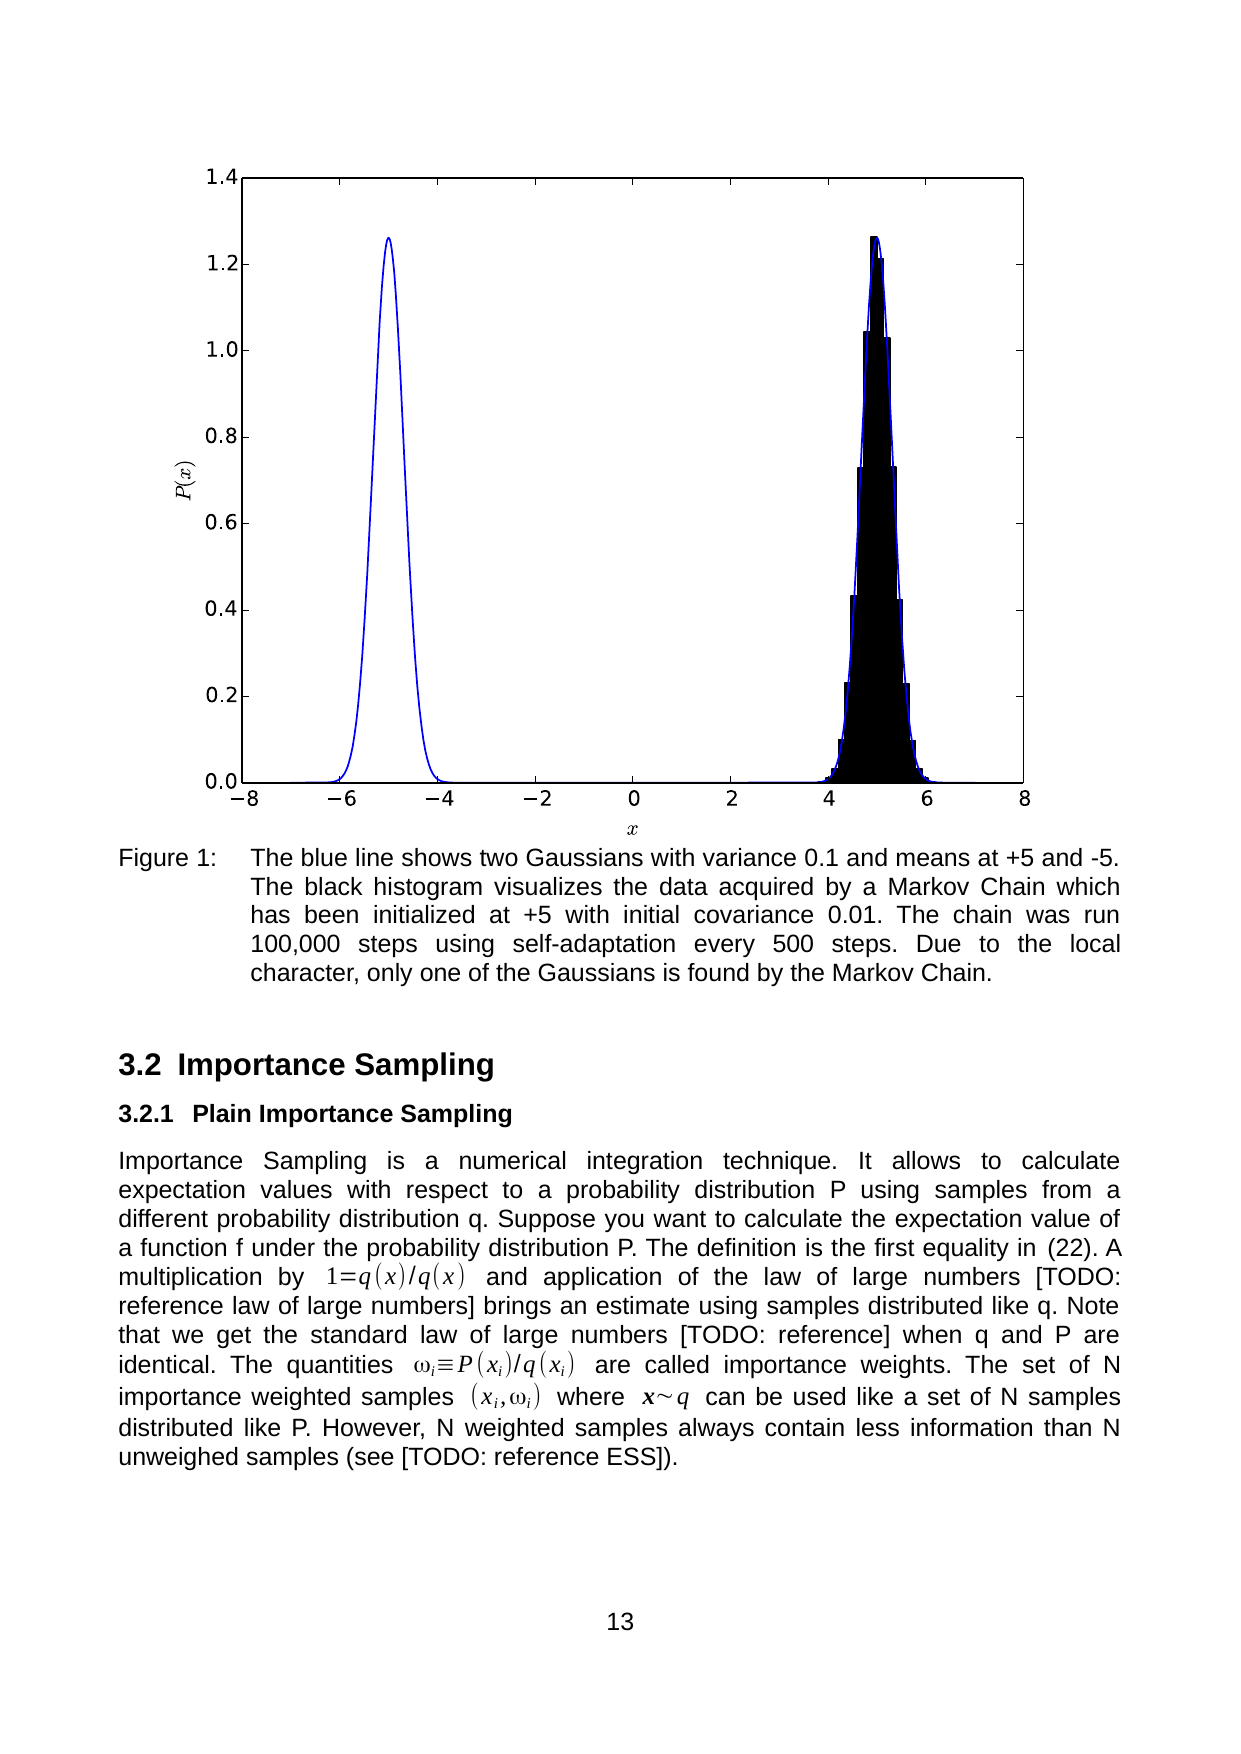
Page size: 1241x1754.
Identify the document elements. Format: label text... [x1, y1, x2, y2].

text Figure 1: The blue line shows two Gaussians with variance 0.1 and means at +5 and -5. The black histogram visualizes the data acquired by a Markov Chain which has been initialized at +5 with initial covariance 0.01. The chain was run 100,000 steps using self-adaptation every 500 steps. Due to the local character, only one of the Gaussians is found by the Markov Chain. [118, 118, 1122, 986]
subtitle Plain Importance Sampling [118, 1099, 1122, 1128]
text Importance Sampling is a numerical integration technique. It allows to calculate expectation values with respect to a probability distribution P using samples from a different probability distribution q. Suppose you want to calculate the expectation value of a function f under the probability distribution P. The definition is the first equality in (22). A multiplication by and application of the law of large numbers [TODO: reference law of large numbers] brings an estimate using samples distributed like q. Note that we get the standard law of large numbers [TODO: reference] when q and P are identical. The quantities are called importance weights. The set of N importance weighted samples where can be used like a set of N samples distributed like P. However, N weighted samples always contain less information than N unweighed samples (see [TODO: reference ESS]). [118, 1146, 1122, 1470]
subtitle Importance Sampling [118, 1046, 1122, 1081]
